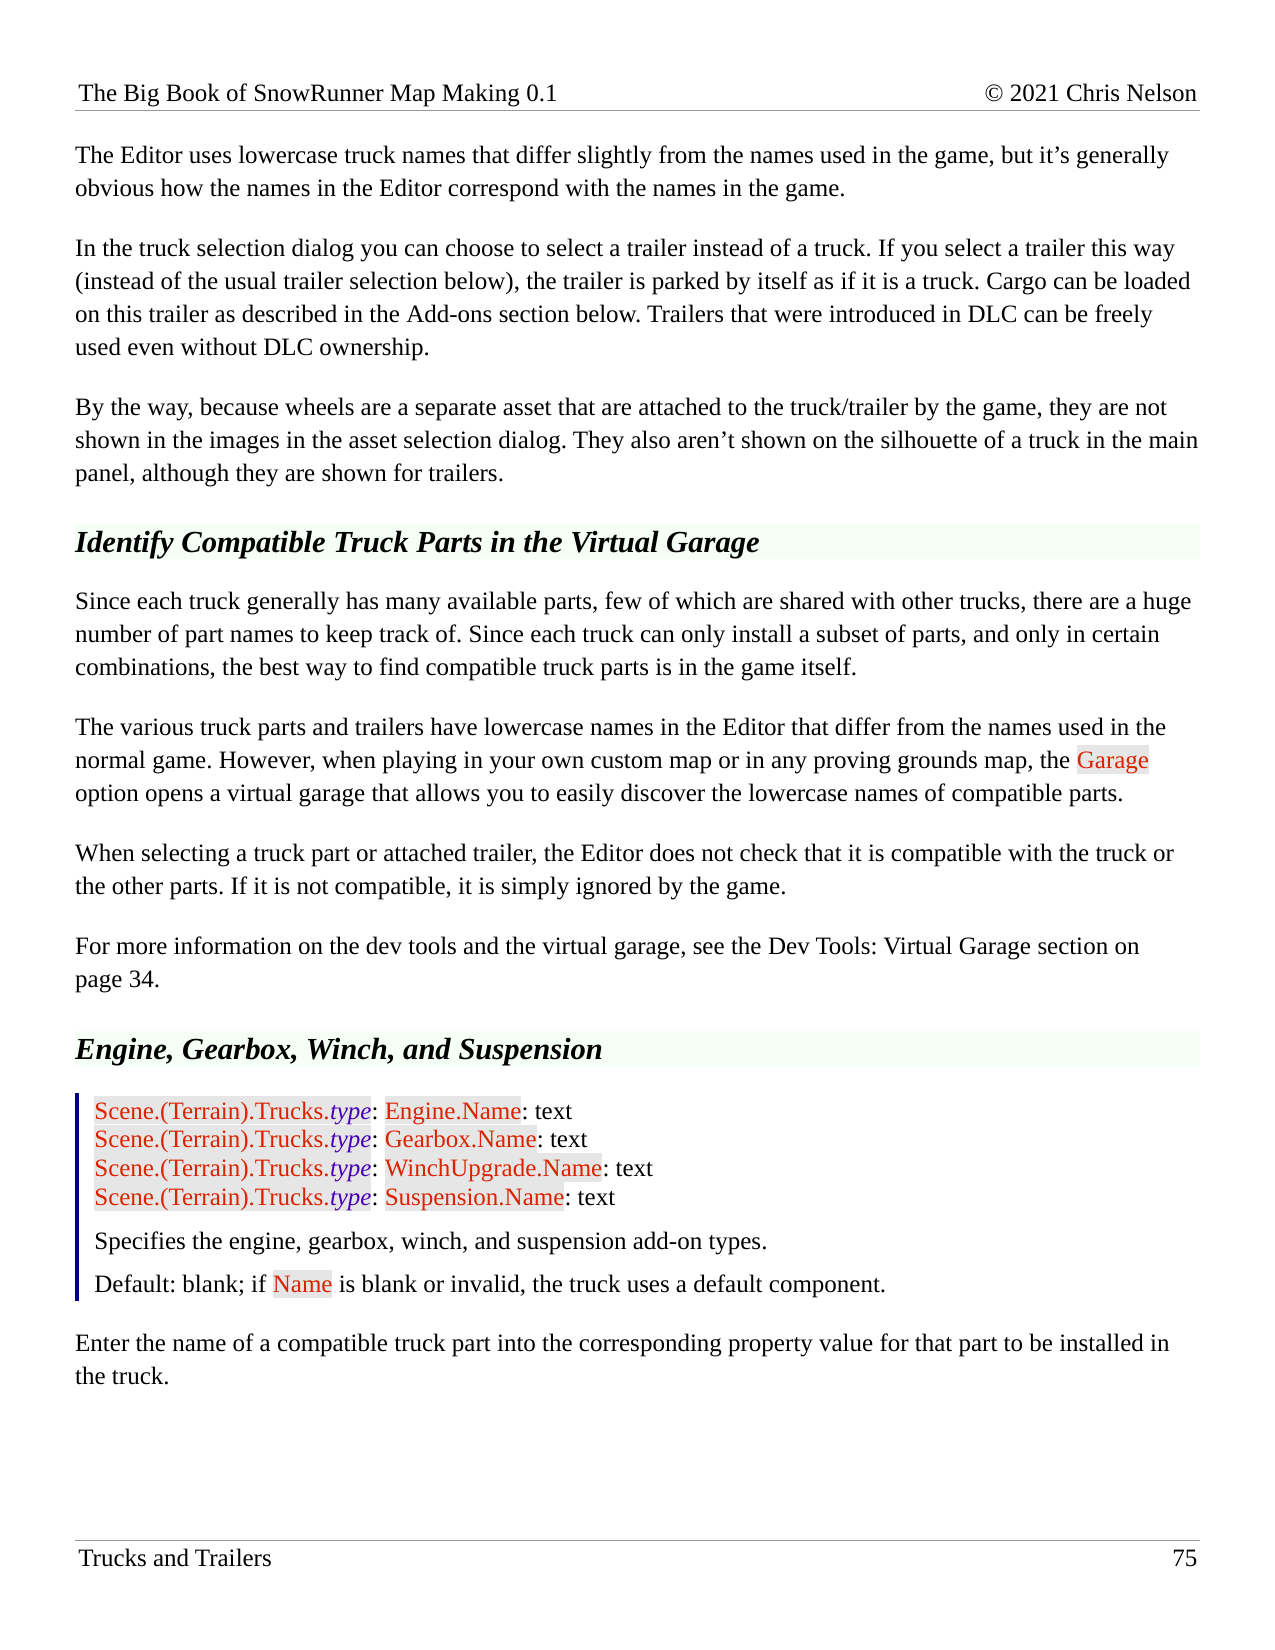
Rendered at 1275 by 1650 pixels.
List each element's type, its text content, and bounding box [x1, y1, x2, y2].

text In the truck selection dialog you can choose to select a trailer instead of a truck. If you select a trailer this way (instead of the usual trailer selection below), the trailer is parked by itself as if it is a truck. Cargo can be loaded on this trailer as described in the Add-ons section below. Trailers that were introduced in DLC can be freely used even without DLC ownership. [75, 233, 1200, 361]
text Since each truck generally has many available parts, few of which are shared with other trucks, there are a huge number of part names to keep track of. Since each truck can only install a subset of parts, and only in certain combinations, the best way to find compatible truck parts is in the game itself. [75, 586, 1200, 681]
text Specifies the engine, gearbox, winch, and suspension add-on types. [79, 1223, 1200, 1254]
text Scene.(Terrain).Trucks.type: Engine.Name: text Scene.(Terrain).Trucks.type: Gearbox.Name: text Scene.(Terrain).Trucks.type: WinchUpgrade.Name: text Scene.(Terrain).Trucks.type: Suspension.Name: text [79, 1093, 1200, 1211]
text By the way, because wheels are a separate asset that are attached to the truck/trailer by the game, they are not shown in the images in the asset selection dialog. They also aren’t shown on the silhouette of a truck in the main panel, although they are shown for trailers. [75, 392, 1200, 487]
text For more information on the dev tools and the virtual garage, see the Dev Tools: Virtual Garage section on page 34. [75, 931, 1200, 993]
text The various truck parts and trailers have lowercase names in the Editor that differ from the names used in the normal game. However, when playing in your own custom map or in any proving grounds map, the Garage option opens a virtual garage that allows you to easily discover the lowercase names of compatible parts. [75, 712, 1200, 807]
subtitle Identify Compatible Truck Parts in the Virtual Garage [75, 524, 1200, 559]
text Default: blank; if Name is blank or invalid, the truck uses a default component. [79, 1267, 1200, 1301]
text When selecting a truck part or attached trailer, the Editor does not check that it is compatible with the truck or the other parts. If it is not compatible, it is simply ignored by the game. [75, 838, 1200, 900]
text The Editor uses lowercase truck names that differ slightly from the names used in the game, but it’s generally obvious how the names in the Editor correspond with the names in the game. [75, 140, 1200, 202]
subtitle Engine, Gearbox, Winch, and Suspension [75, 1031, 1200, 1066]
text Enter the name of a compatible truck part into the corresponding property value for that part to be installed in the truck. [75, 1328, 1200, 1390]
